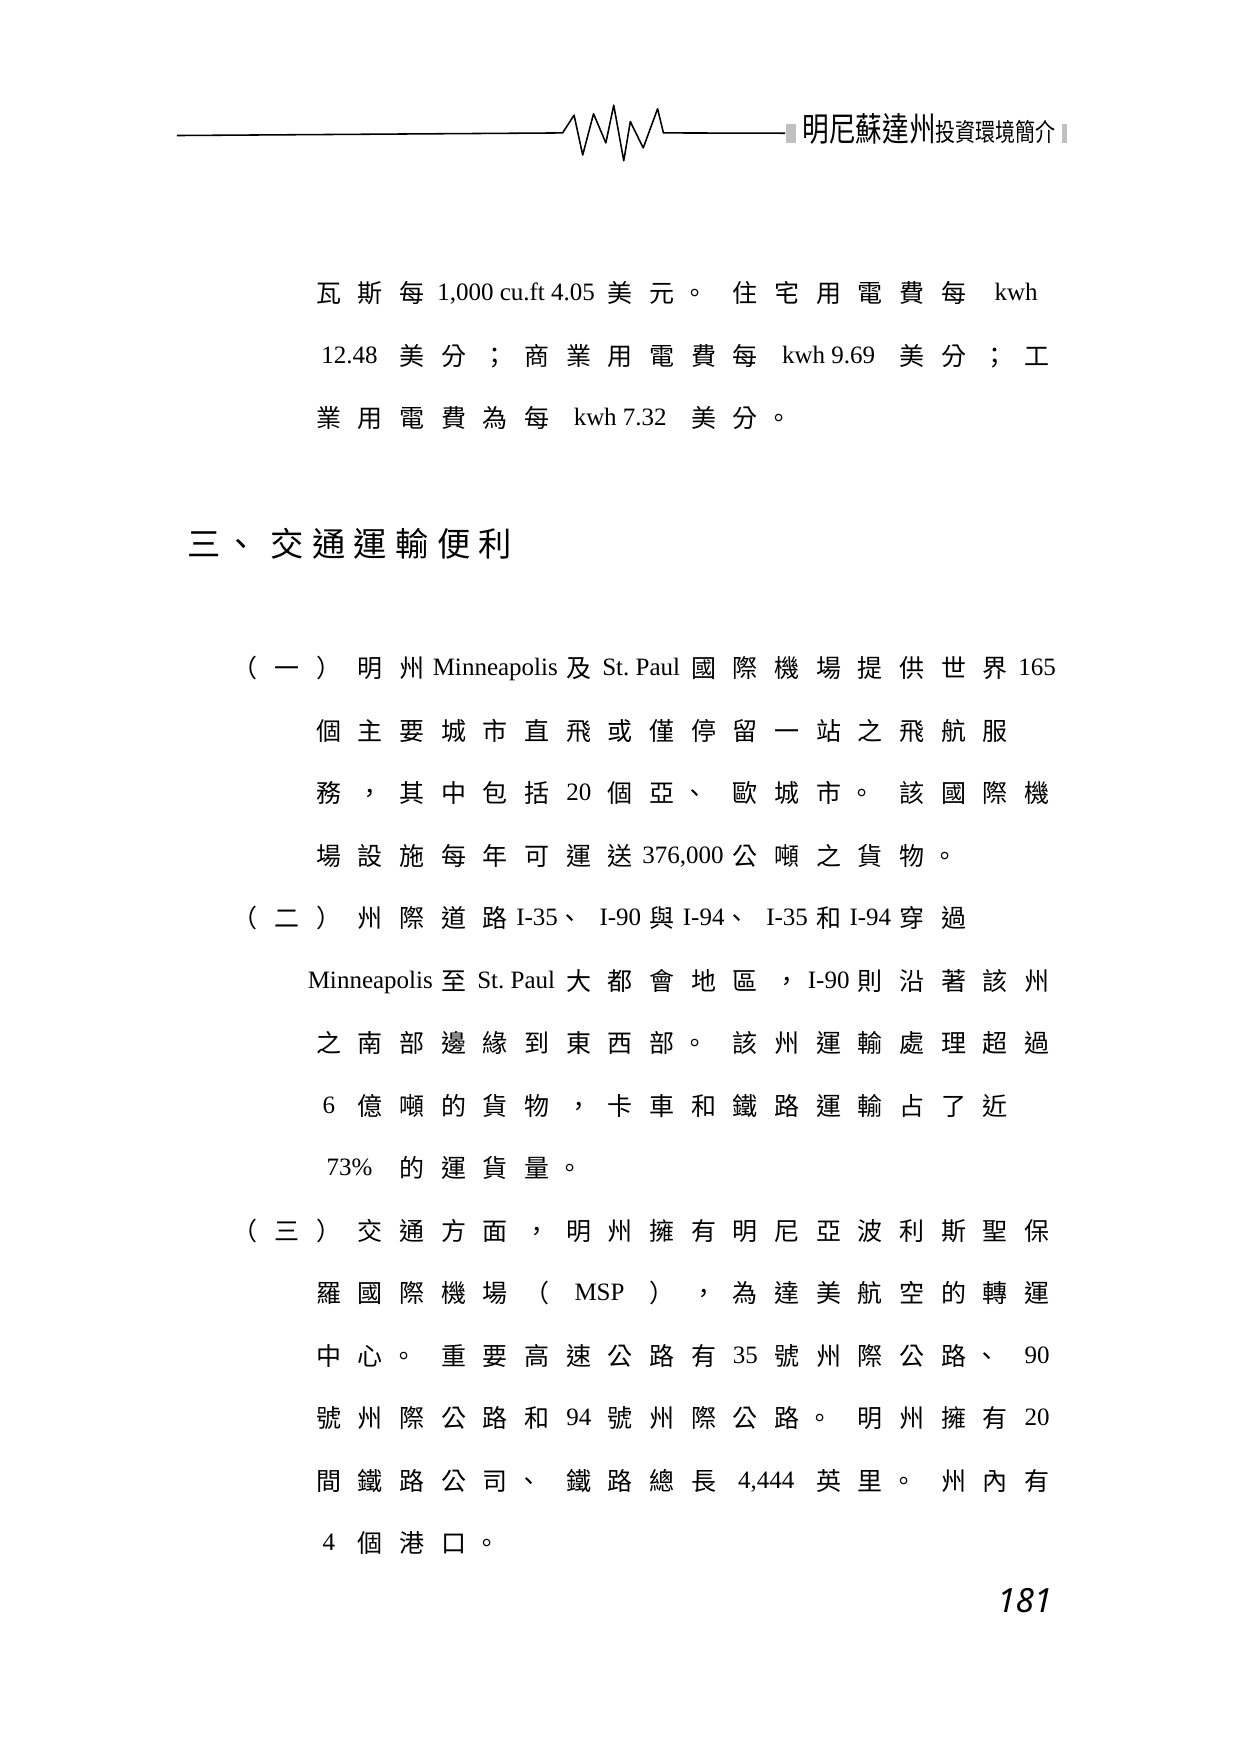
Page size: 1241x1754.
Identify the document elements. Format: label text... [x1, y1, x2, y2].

text （三）交通方面，明州擁有明尼亞波利斯聖保羅國際機場（MSP），為達美航空的轉運中心。重要高速公路有35號州際公路、90號州際公路和94號州際公路。明州擁有20間鐵路公司、鐵路總長4,444英里。州內有4個港口。 [207, 1188, 1058, 1563]
text （一）明州Minneapolis及St. Paul國際機場提供世界165個主要城市直飛或僅停留一站之飛航服務，其中包括20個亞、歐城市。該國際機場設施每年可運送376,000公噸之貨物。 [207, 625, 1058, 875]
text 三、交通運輸便利 [183, 500, 1058, 563]
text （二）州際道路I-35、I-90與I-94、I-35和I-94穿過Minneapolis至St. Paul大都會地區，I-90則沿著該州之南部邊緣到東西部。該州運輸處理超過6億噸的貨物，卡車和鐵路運輸占了近73%的運貨量。 [207, 875, 1058, 1188]
text 瓦斯每1,000 cu.ft 4.05美元。住宅用電費每kwh 12.48美分；商業用電費每kwh 9.69美分；工業用電費為每kwh 7.32美分。 [281, 250, 1058, 438]
